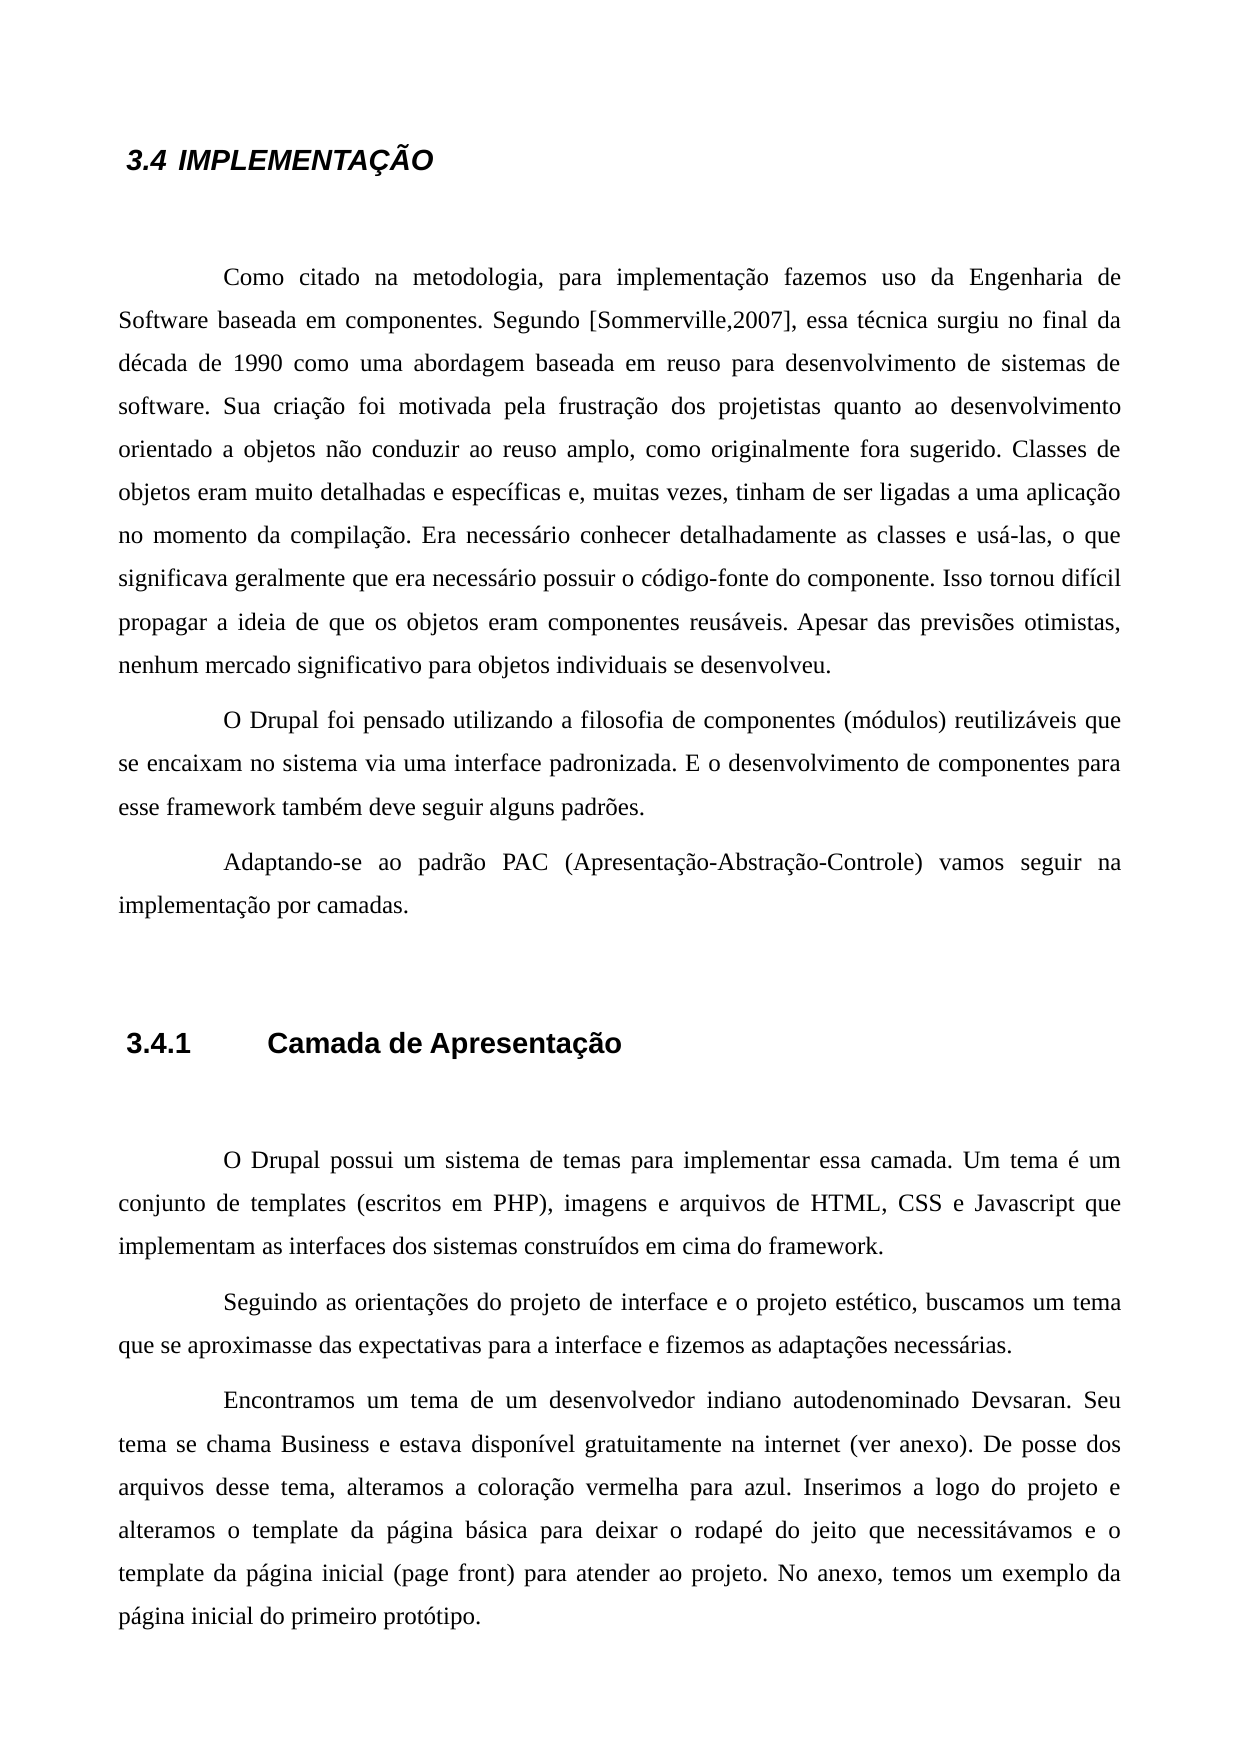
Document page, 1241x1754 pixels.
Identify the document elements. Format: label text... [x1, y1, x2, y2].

subtitle IMPLEMENTAÇÃO [118, 143, 1122, 177]
text O Drupal foi pensado utilizando a filosofia de componentes (módulos) reutilizáveis que se encaixam no sistema via uma interface padronizada. E o desenvolvimento de componentes para esse framework também deve seguir alguns padrões. [118, 705, 1122, 820]
text Seguindo as orientações do projeto de interface e o projeto estético, buscamos um tema que se aproximasse das expectativas para a interface e fizemos as adaptações necessárias. [118, 1287, 1122, 1359]
text Adaptando-se ao padrão PAC (Apresentação-Abstração-Controle) vamos seguir na implementação por camadas. [118, 847, 1122, 919]
text O Drupal possui um sistema de temas para implementar essa camada. Um tema é um conjunto de templates (escritos em PHP), imagens e arquivos de HTML, CSS e Javascript que implementam as interfaces dos sistemas construídos em cima do framework. [118, 1145, 1122, 1260]
subtitle Camada de Apresentação [118, 1027, 1122, 1060]
text Como citado na metodologia, para implementação fazemos uso da Engenharia de Software baseada em componentes. Segundo [Sommerville,2007], essa técnica surgiu no final da década de 1990 como uma abordagem baseada em reuso para desenvolvimento de sistemas de software. Sua criação foi motivada pela frustração dos projetistas quanto ao desenvolvimento orientado a objetos não conduzir ao reuso amplo, como originalmente fora sugerido. Classes de objetos eram muito detalhadas e específicas e, muitas vezes, tinham de ser ligadas a uma aplicação no momento da compilação. Era necessário conhecer detalhadamente as classes e usá-las, o que significava geralmente que era necessário possuir o código-fonte do componente. Isso tornou difícil propagar a ideia de que os objetos eram componentes reusáveis. Apesar das previsões otimistas, nenhum mercado significativo para objetos individuais se desenvolveu. [118, 262, 1122, 678]
text Encontramos um tema de um desenvolvedor indiano autodenominado Devsaran. Seu tema se chama Business e estava disponível gratuitamente na internet (ver anexo). De posse dos arquivos desse tema, alteramos a coloração vermelha para azul. Inserimos a logo do projeto e alteramos o template da página básica para deixar o rodapé do jeito que necessitávamos e o template da página inicial (page front) para atender ao projeto. No anexo, temos um exemplo da página inicial do primeiro protótipo. [118, 1386, 1122, 1630]
